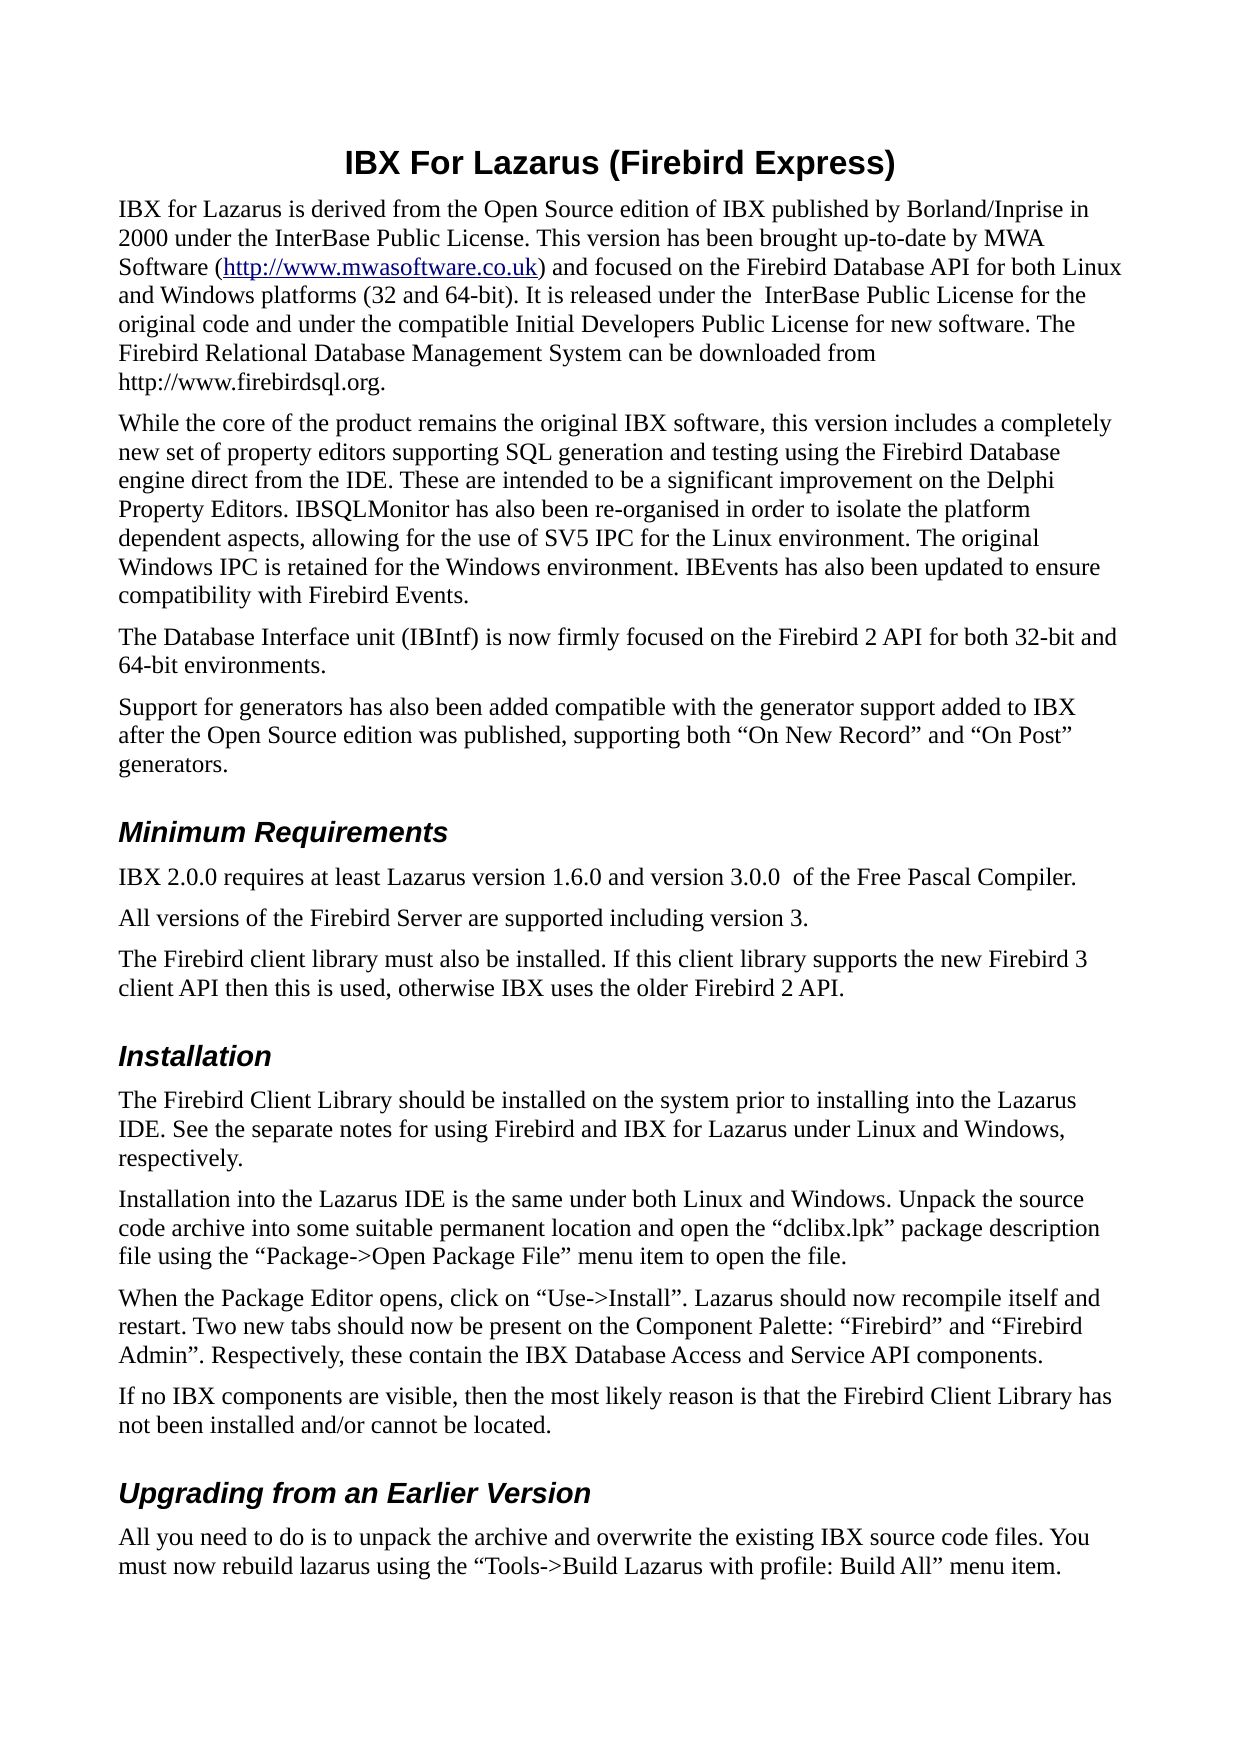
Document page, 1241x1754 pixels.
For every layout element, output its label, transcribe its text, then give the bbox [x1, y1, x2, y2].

subtitle Minimum Requirements [118, 816, 1122, 849]
text The Firebird client library must also be installed. If this client library supports the new Firebird 3 client API then this is used, otherwise IBX uses the older Firebird 2 API. [118, 944, 1122, 1002]
subtitle Upgrading from an Earlier Version [118, 1476, 1122, 1510]
text The Firebird Client Library should be installed on the system prior to installing into the Lazarus IDE. See the separate notes for using Firebird and IBX for Lazarus under Linux and Windows, respectively. [118, 1085, 1122, 1171]
text All versions of the Firebird Server are supported including version 3. [118, 903, 1122, 932]
text When the Package Editor opens, click on “Use->Install”. Lazarus should now recompile itself and restart. Two new tabs should now be present on the Component Palette: “Firebird” and “Firebird Admin”. Respectively, these contain the IBX Database Access and Service API components. [118, 1283, 1122, 1369]
text The Database Interface unit (IBIntf) is now firmly focused on the Firebird 2 API for both 32-bit and 64-bit environments. [118, 622, 1122, 679]
text Support for generators has also been added compatible with the generator support added to IBX after the Open Source edition was published, supporting both “On New Record” and “On Post” generators. [118, 692, 1122, 778]
text IBX 2.0.0 requires at least Lazarus version 1.6.0 and version 3.0.0 of the Free Pascal Compiler. [118, 862, 1122, 890]
text Installation into the Lazarus IDE is the same under both Linux and Windows. Unpack the source code archive into some suitable permanent location and open the “dclibx.lpk” package description file using the “Package->Open Package File” menu item to open the file. [118, 1184, 1122, 1270]
text IBX for Lazarus is derived from the Open Source edition of IBX published by Borland/Inprise in 2000 under the InterBase Public License. This version has been brought up-to-date by MWA Software (http://www.mwasoftware.co.uk) and focused on the Firebird Database API for both Linux and Windows platforms (32 and 64-bit). It is released under the InterBase Public License for the original code and under the compatible Initial Developers Public License for new software. The Firebird Relational Database Management System can be downloaded from http://www.firebirdsql.org. [118, 194, 1122, 396]
text If no IBX components are visible, then the most likely reason is that the Firebird Client Library has not been installed and/or cannot be located. [118, 1381, 1122, 1439]
text While the core of the product remains the original IBX software, this version includes a completely new set of property editors supporting SQL generation and testing using the Firebird Database engine direct from the IDE. These are intended to be a significant improvement on the Delphi Property Editors. IBSQLMonitor has also been re-organised in order to isolate the platform dependent aspects, allowing for the use of SV5 IPC for the Linux environment. The original Windows IPC is retained for the Windows environment. IBEvents has also been updated to ensure compatibility with Firebird Events. [118, 408, 1122, 609]
subtitle Installation [118, 1039, 1122, 1073]
text All you need to do is to unpack the archive and overwrite the existing IBX source code files. You must now rebuild lazarus using the “Tools->Build Lazarus with profile: Build All” menu item. [118, 1522, 1122, 1580]
subtitle IBX For Lazarus (Firebird Express) [118, 143, 1122, 182]
